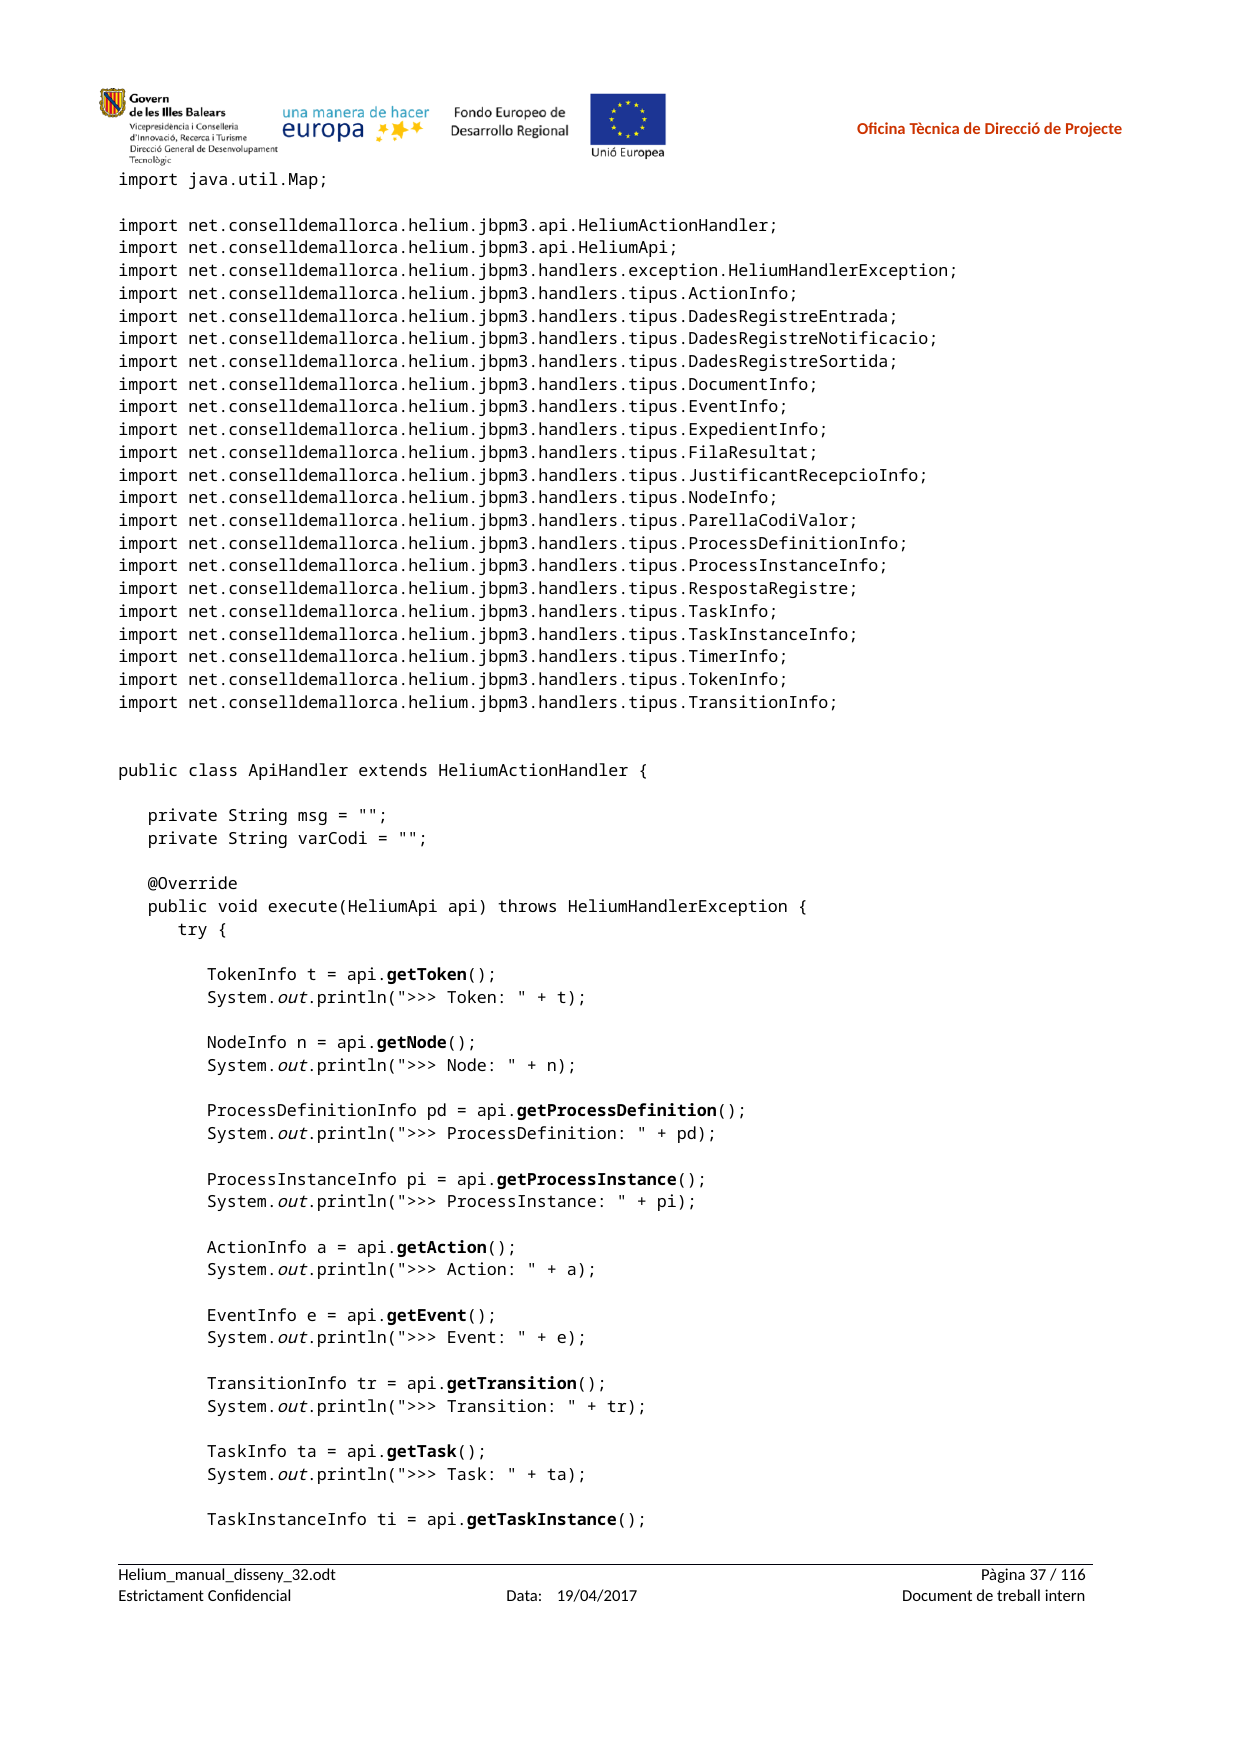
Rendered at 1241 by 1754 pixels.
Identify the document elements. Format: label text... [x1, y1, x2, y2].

text @Override [118, 872, 1122, 894]
text public class ApiHandler extends HeliumActionHandler { [118, 758, 1122, 781]
text EventInfo e = api.getEvent(); [118, 1303, 1122, 1326]
text import net.conselldemallorca.helium.jbpm3.handlers.tipus.DadesRegistreSortida; [118, 349, 1122, 372]
text import net.conselldemallorca.helium.jbpm3.handlers.tipus.ExpedientInfo; [118, 418, 1122, 440]
text TransitionInfo tr = api.getTransition(); [118, 1371, 1122, 1394]
text import net.conselldemallorca.helium.jbpm3.handlers.tipus.ProcessDefinitionInfo; [118, 531, 1122, 554]
text ActionInfo a = api.getAction(); [118, 1235, 1122, 1258]
text import net.conselldemallorca.helium.jbpm3.handlers.tipus.TaskInfo; [118, 599, 1122, 622]
text import net.conselldemallorca.helium.jbpm3.handlers.tipus.DadesRegistreEntrada; [118, 304, 1122, 327]
picture [99, 87, 668, 166]
text ProcessInstanceInfo pi = api.getProcessInstance(); [118, 1167, 1122, 1190]
text NodeInfo n = api.getNode(); [118, 1031, 1122, 1053]
text System.out.println(">>> Node: " + n); [118, 1053, 1122, 1076]
text import net.conselldemallorca.helium.jbpm3.handlers.tipus.DadesRegistreNotificacio; [118, 327, 1122, 349]
text import net.conselldemallorca.helium.jbpm3.handlers.tipus.ProcessInstanceInfo; [118, 554, 1122, 577]
text import net.conselldemallorca.helium.jbpm3.handlers.tipus.FilaResultat; [118, 440, 1122, 463]
text private String msg = ""; [118, 804, 1122, 826]
text TaskInstanceInfo ti = api.getTaskInstance(); [118, 1508, 1122, 1530]
text private String varCodi = ""; [118, 826, 1122, 849]
text System.out.println(">>> Action: " + a); [118, 1258, 1122, 1281]
text import net.conselldemallorca.helium.jbpm3.handlers.tipus.ParellaCodiValor; [118, 508, 1122, 531]
text import net.conselldemallorca.helium.jbpm3.handlers.tipus.TaskInstanceInfo; [118, 622, 1122, 645]
text TokenInfo t = api.getToken(); [118, 963, 1122, 985]
text import net.conselldemallorca.helium.jbpm3.api.HeliumActionHandler; [118, 213, 1122, 236]
text import net.conselldemallorca.helium.jbpm3.handlers.tipus.ActionInfo; [118, 281, 1122, 304]
text ProcessDefinitionInfo pd = api.getProcessDefinition(); [118, 1099, 1122, 1122]
text import net.conselldemallorca.helium.jbpm3.handlers.tipus.NodeInfo; [118, 486, 1122, 508]
text import net.conselldemallorca.helium.jbpm3.handlers.tipus.RespostaRegistre; [118, 577, 1122, 599]
text System.out.println(">>> Token: " + t); [118, 985, 1122, 1008]
text try { [118, 917, 1122, 940]
text System.out.println(">>> Transition: " + tr); [118, 1394, 1122, 1417]
text System.out.println(">>> ProcessInstance: " + pi); [118, 1190, 1122, 1212]
text TaskInfo ta = api.getTask(); [118, 1439, 1122, 1462]
text import java.util.Map; [118, 168, 1122, 191]
text import net.conselldemallorca.helium.jbpm3.handlers.tipus.TransitionInfo; [118, 690, 1122, 713]
text System.out.println(">>> Event: " + e); [118, 1326, 1122, 1349]
text import net.conselldemallorca.helium.jbpm3.handlers.tipus.TokenInfo; [118, 667, 1122, 690]
text import net.conselldemallorca.helium.jbpm3.api.HeliumApi; [118, 236, 1122, 259]
text import net.conselldemallorca.helium.jbpm3.handlers.tipus.DocumentInfo; [118, 372, 1122, 395]
text public void execute(HeliumApi api) throws HeliumHandlerException { [118, 894, 1122, 917]
text import net.conselldemallorca.helium.jbpm3.handlers.tipus.JustificantRecepcioInfo; [118, 463, 1122, 486]
text System.out.println(">>> Task: " + ta); [118, 1462, 1122, 1485]
text System.out.println(">>> ProcessDefinition: " + pd); [118, 1122, 1122, 1144]
text import net.conselldemallorca.helium.jbpm3.handlers.tipus.TimerInfo; [118, 645, 1122, 667]
text import net.conselldemallorca.helium.jbpm3.handlers.tipus.EventInfo; [118, 395, 1122, 418]
text import net.conselldemallorca.helium.jbpm3.handlers.exception.HeliumHandlerException; [118, 259, 1122, 281]
